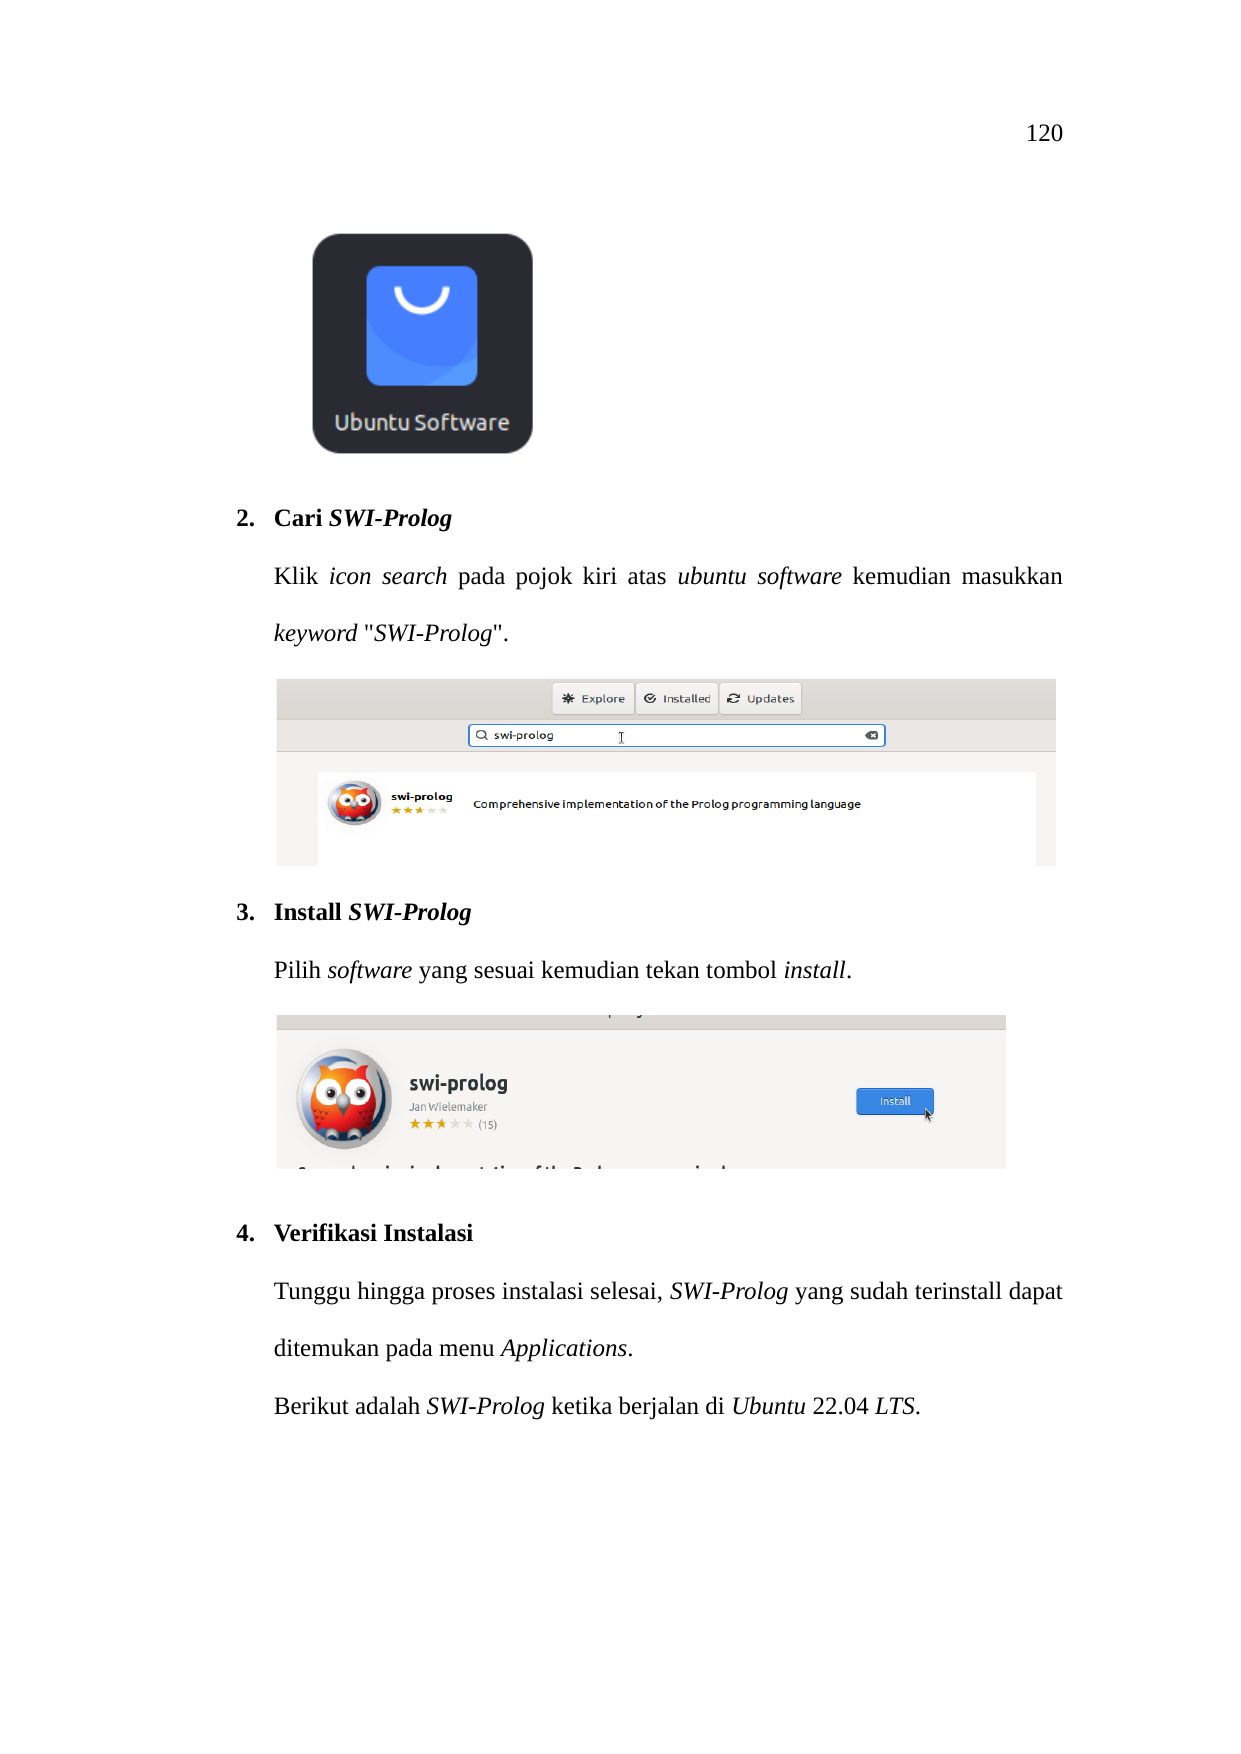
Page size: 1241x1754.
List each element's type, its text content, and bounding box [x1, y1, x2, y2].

picture [276, 208, 573, 472]
list Verifikasi Instalasi [236, 1218, 1063, 1247]
list Pilih software yang sesuai kemudian tekan tombol install. [236, 955, 1063, 984]
list Tunggu hingga proses instalasi selesai, SWI-Prolog yang sudah terinstall dapat ditemukan pada menu Applications. [236, 1276, 1063, 1362]
list Cari SWI-Prolog [236, 503, 1063, 532]
list Install SWI-Prolog [236, 897, 1063, 926]
picture [276, 1015, 1006, 1028]
list Berikut adalah SWI-Prolog ketika berjalan di Ubuntu 22.04 LTS. [236, 1391, 1063, 1420]
list Klik icon search pada pojok kiri atas ubuntu software kemudian masukkan keyword "SWI-Prolog". [236, 561, 1063, 647]
